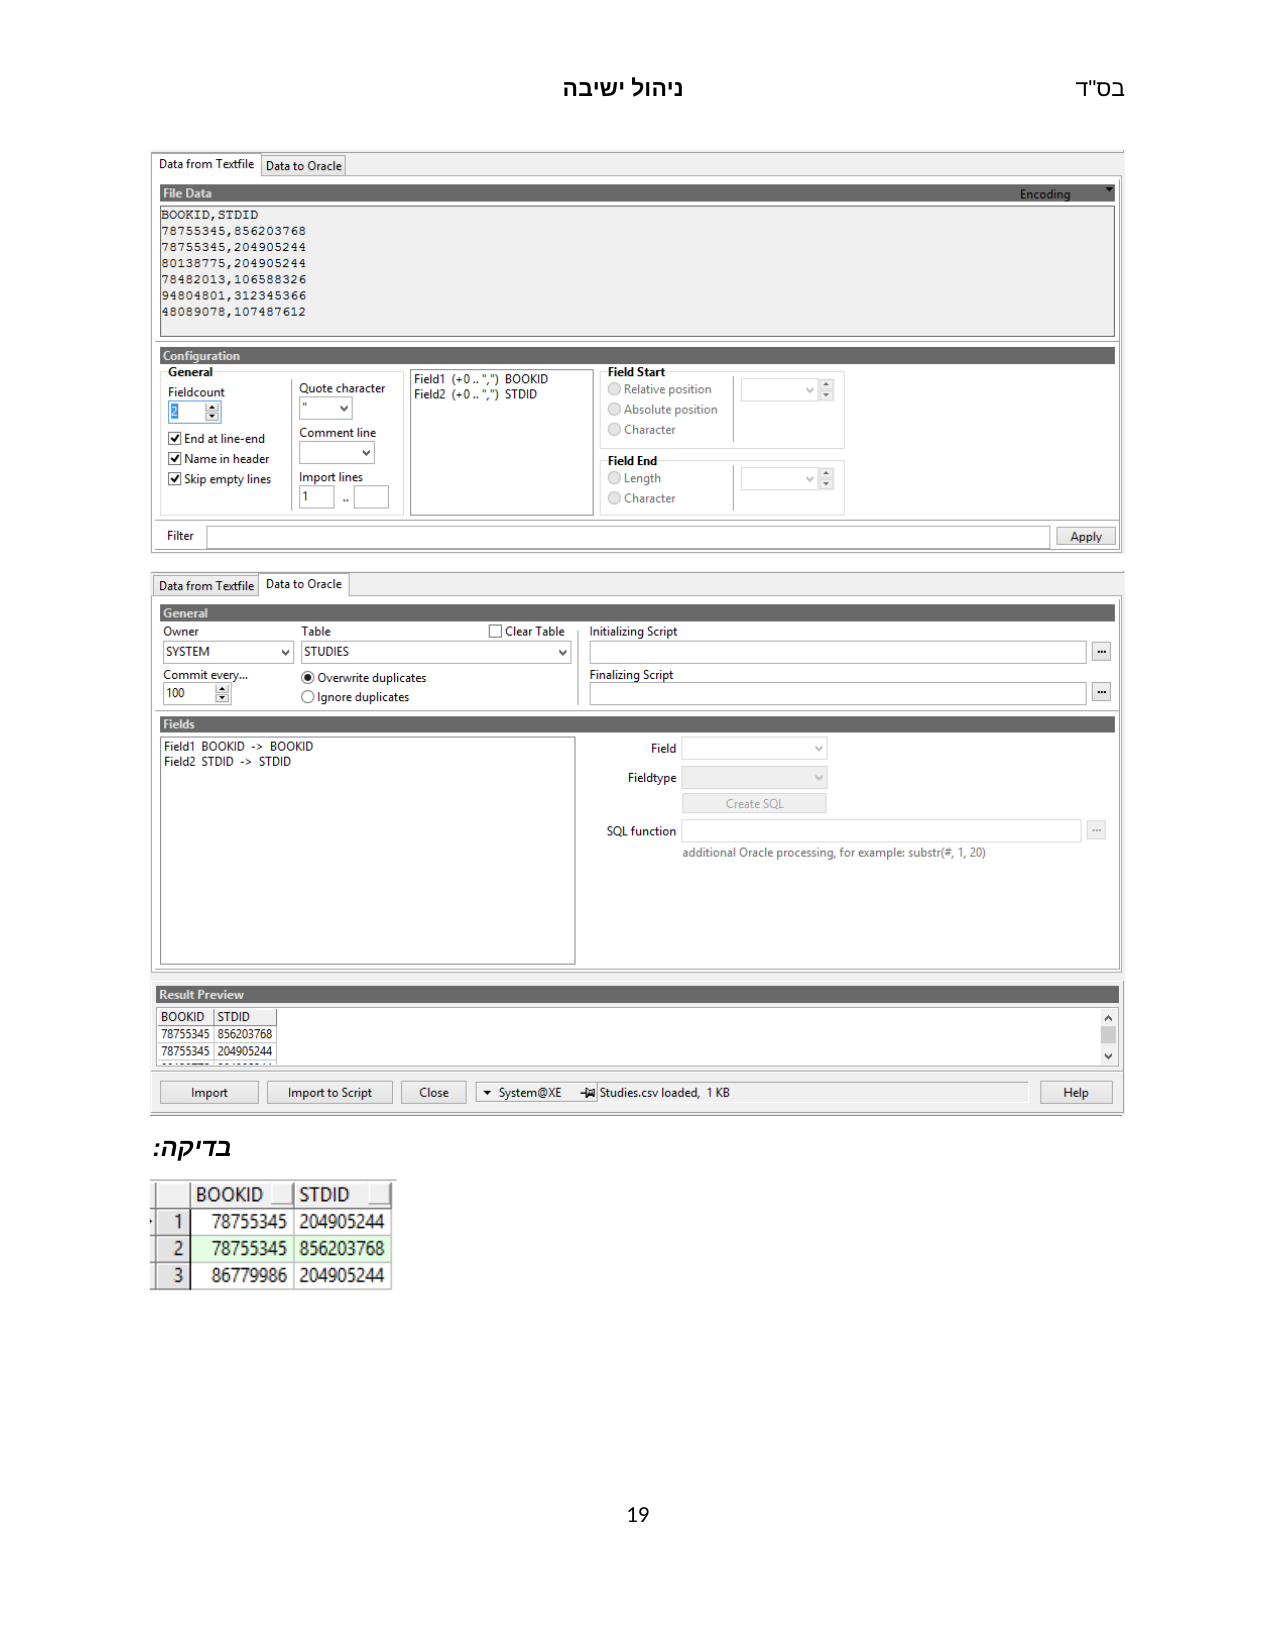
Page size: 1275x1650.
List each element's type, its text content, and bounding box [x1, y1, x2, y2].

text בדיקה: [150, 1133, 1125, 1162]
